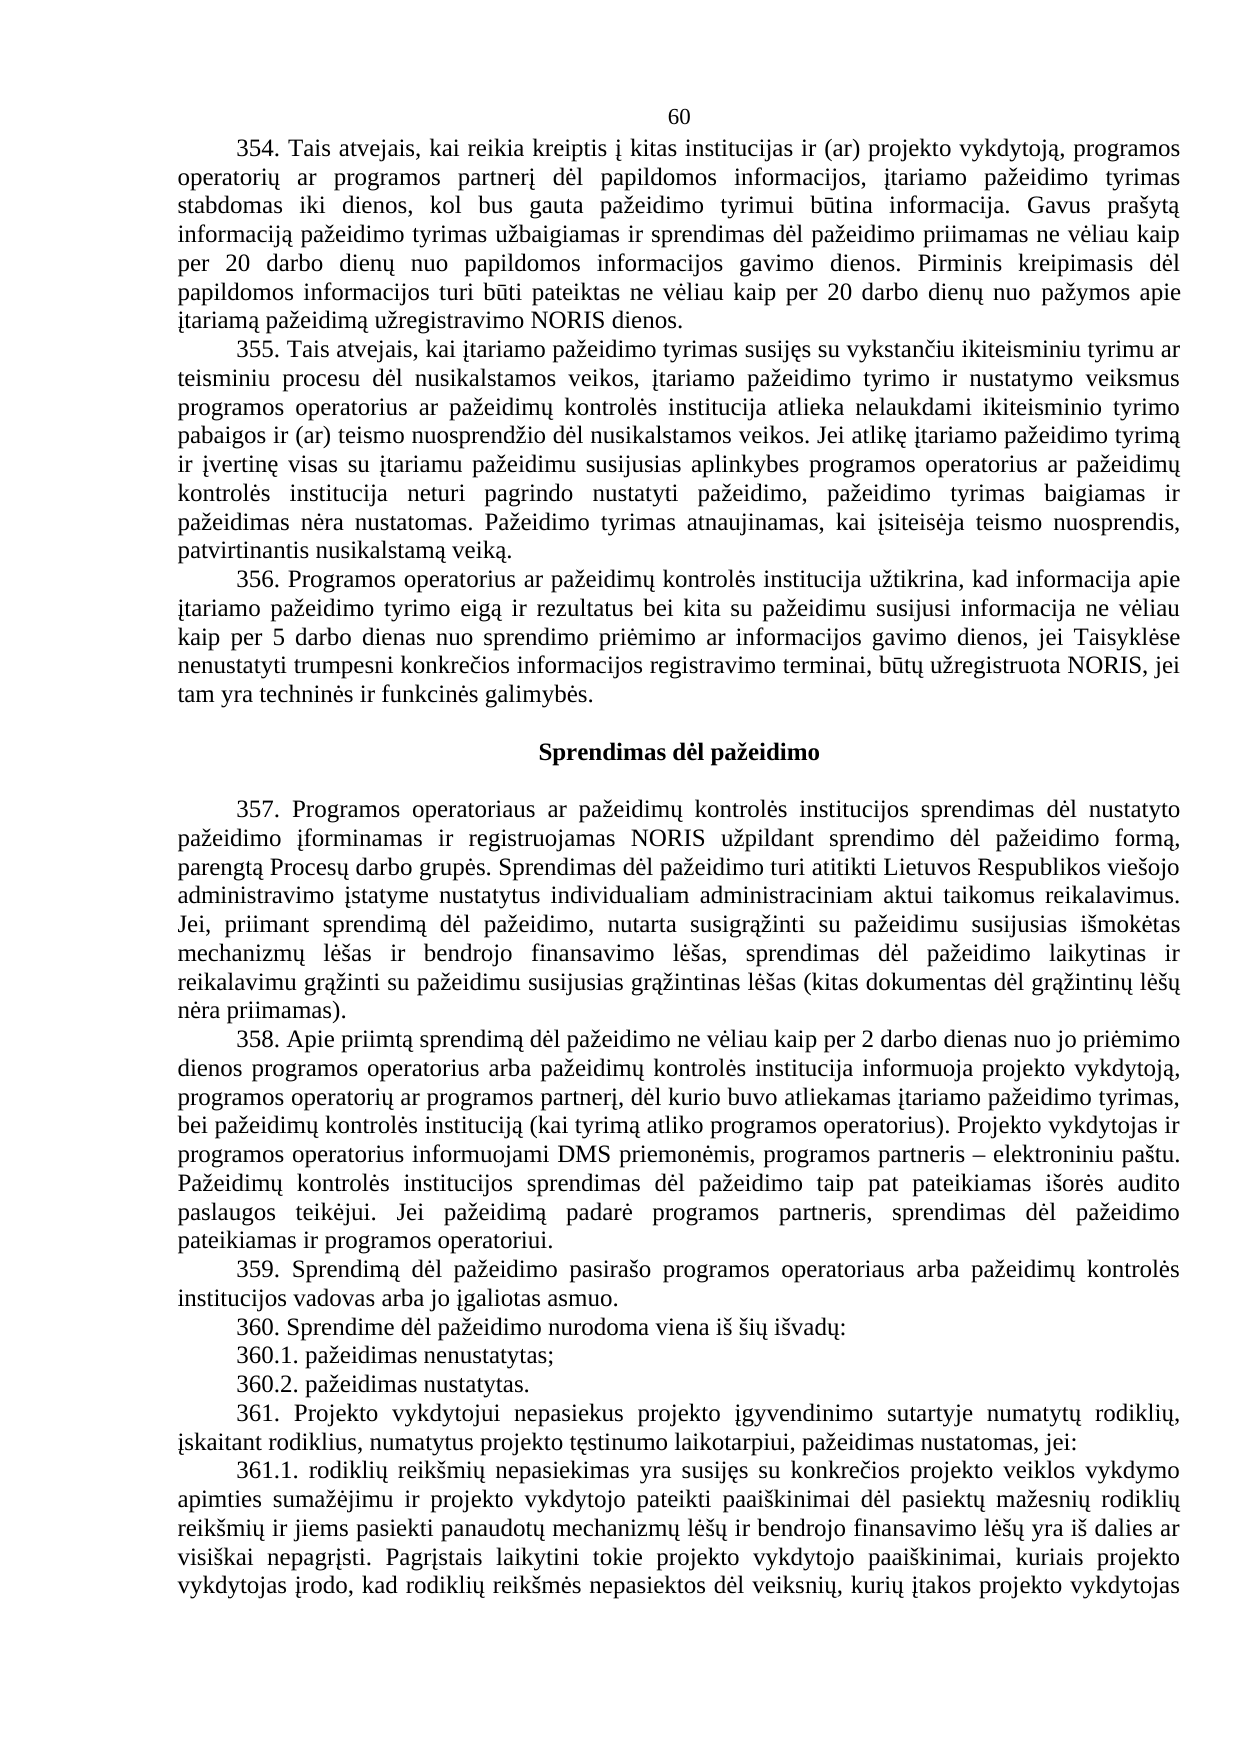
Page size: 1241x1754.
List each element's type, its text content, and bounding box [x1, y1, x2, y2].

text 354. Tais atvejais, kai reikia kreiptis į kitas institucijas ir (ar) projekto vykdytoją, programos operatorių ar programos partnerį dėl papildomos informacijos, įtariamo pažeidimo tyrimas stabdomas iki dienos, kol bus gauta pažeidimo tyrimui būtina informacija. Gavus prašytą informaciją pažeidimo tyrimas užbaigiamas ir sprendimas dėl pažeidimo priimamas ne vėliau kaip per 20 darbo dienų nuo papildomos informacijos gavimo dienos. Pirminis kreipimasis dėl papildomos informacijos turi būti pateiktas ne vėliau kaip per 20 darbo dienų nuo pažymos apie įtariamą pažeidimą užregistravimo NORIS dienos. [177, 133, 1181, 334]
text 361.1. rodiklių reikšmių nepasiekimas yra susijęs su konkrečios projekto veiklos vykdymo apimties sumažėjimu ir projekto vykdytojo pateikti paaiškinimai dėl pasiektų mažesnių rodiklių reikšmių ir jiems pasiekti panaudotų mechanizmų lėšų ir bendrojo finansavimo lėšų yra iš dalies ar visiškai nepagrįsti. Pagrįstais laikytini tokie projekto vykdytojo paaiškinimai, kuriais projekto vykdytojas įrodo, kad rodiklių reikšmės nepasiektos dėl veiksnių, kurių įtakos projekto vykdytojas [177, 1455, 1181, 1599]
text 357. Programos operatoriaus ar pažeidimų kontrolės institucijos sprendimas dėl nustatyto pažeidimo įforminamas ir registruojamas NORIS užpildant sprendimo dėl pažeidimo formą, parengtą Procesų darbo grupės. Sprendimas dėl pažeidimo turi atitikti Lietuvos Respublikos viešojo administravimo įstatyme nustatytus individualiam administraciniam aktui taikomus reikalavimus. Jei, priimant sprendimą dėl pažeidimo, nutarta susigrąžinti su pažeidimu susijusias išmokėtas mechanizmų lėšas ir bendrojo finansavimo lėšas, sprendimas dėl pažeidimo laikytinas ir reikalavimu grąžinti su pažeidimu susijusias grąžintinas lėšas (kitas dokumentas dėl grąžintinų lėšų nėra priimamas). [177, 794, 1181, 1024]
text 360.1. pažeidimas nenustatytas; [177, 1340, 1181, 1369]
text Sprendimas dėl pažeidimo [177, 737, 1181, 765]
text 358. Apie priimtą sprendimą dėl pažeidimo ne vėliau kaip per 2 darbo dienas nuo jo priėmimo dienos programos operatorius arba pažeidimų kontrolės institucija informuoja projekto vykdytoją, programos operatorių ar programos partnerį, dėl kurio buvo atliekamas įtariamo pažeidimo tyrimas, bei pažeidimų kontrolės instituciją (kai tyrimą atliko programos operatorius). Projekto vykdytojas ir programos operatorius informuojami DMS priemonėmis, programos partneris – elektroniniu paštu. Pažeidimų kontrolės institucijos sprendimas dėl pažeidimo taip pat pateikiamas išorės audito paslaugos teikėjui. Jei pažeidimą padarė programos partneris, sprendimas dėl pažeidimo pateikiamas ir programos operatoriui. [177, 1024, 1181, 1254]
text 360.2. pažeidimas nustatytas. [177, 1369, 1181, 1398]
text 361. Projekto vykdytojui nepasiekus projekto įgyvendinimo sutartyje numatytų rodiklių, įskaitant rodiklius, numatytus projekto tęstinumo laikotarpiui, pažeidimas nustatomas, jei: [177, 1398, 1181, 1455]
text 360. Sprendime dėl pažeidimo nurodoma viena iš šių išvadų: [177, 1312, 1181, 1340]
text 355. Tais atvejais, kai įtariamo pažeidimo tyrimas susijęs su vykstančiu ikiteisminiu tyrimu ar teisminiu procesu dėl nusikalstamos veikos, įtariamo pažeidimo tyrimo ir nustatymo veiksmus programos operatorius ar pažeidimų kontrolės institucija atlieka nelaukdami ikiteisminio tyrimo pabaigos ir (ar) teismo nuosprendžio dėl nusikalstamos veikos. Jei atlikę įtariamo pažeidimo tyrimą ir įvertinę visas su įtariamu pažeidimu susijusias aplinkybes programos operatorius ar pažeidimų kontrolės institucija neturi pagrindo nustatyti pažeidimo, pažeidimo tyrimas baigiamas ir pažeidimas nėra nustatomas. Pažeidimo tyrimas atnaujinamas, kai įsiteisėja teismo nuosprendis, patvirtinantis nusikalstamą veiką. [177, 334, 1181, 564]
text 356. Programos operatorius ar pažeidimų kontrolės institucija užtikrina, kad informacija apie įtariamo pažeidimo tyrimo eigą ir rezultatus bei kita su pažeidimu susijusi informacija ne vėliau kaip per 5 darbo dienas nuo sprendimo priėmimo ar informacijos gavimo dienos, jei Taisyklėse nenustatyti trumpesni konkrečios informacijos registravimo terminai, būtų užregistruota NORIS, jei tam yra techninės ir funkcinės galimybės. [177, 564, 1181, 708]
text 359. Sprendimą dėl pažeidimo pasirašo programos operatoriaus arba pažeidimų kontrolės institucijos vadovas arba jo įgaliotas asmuo. [177, 1254, 1181, 1312]
